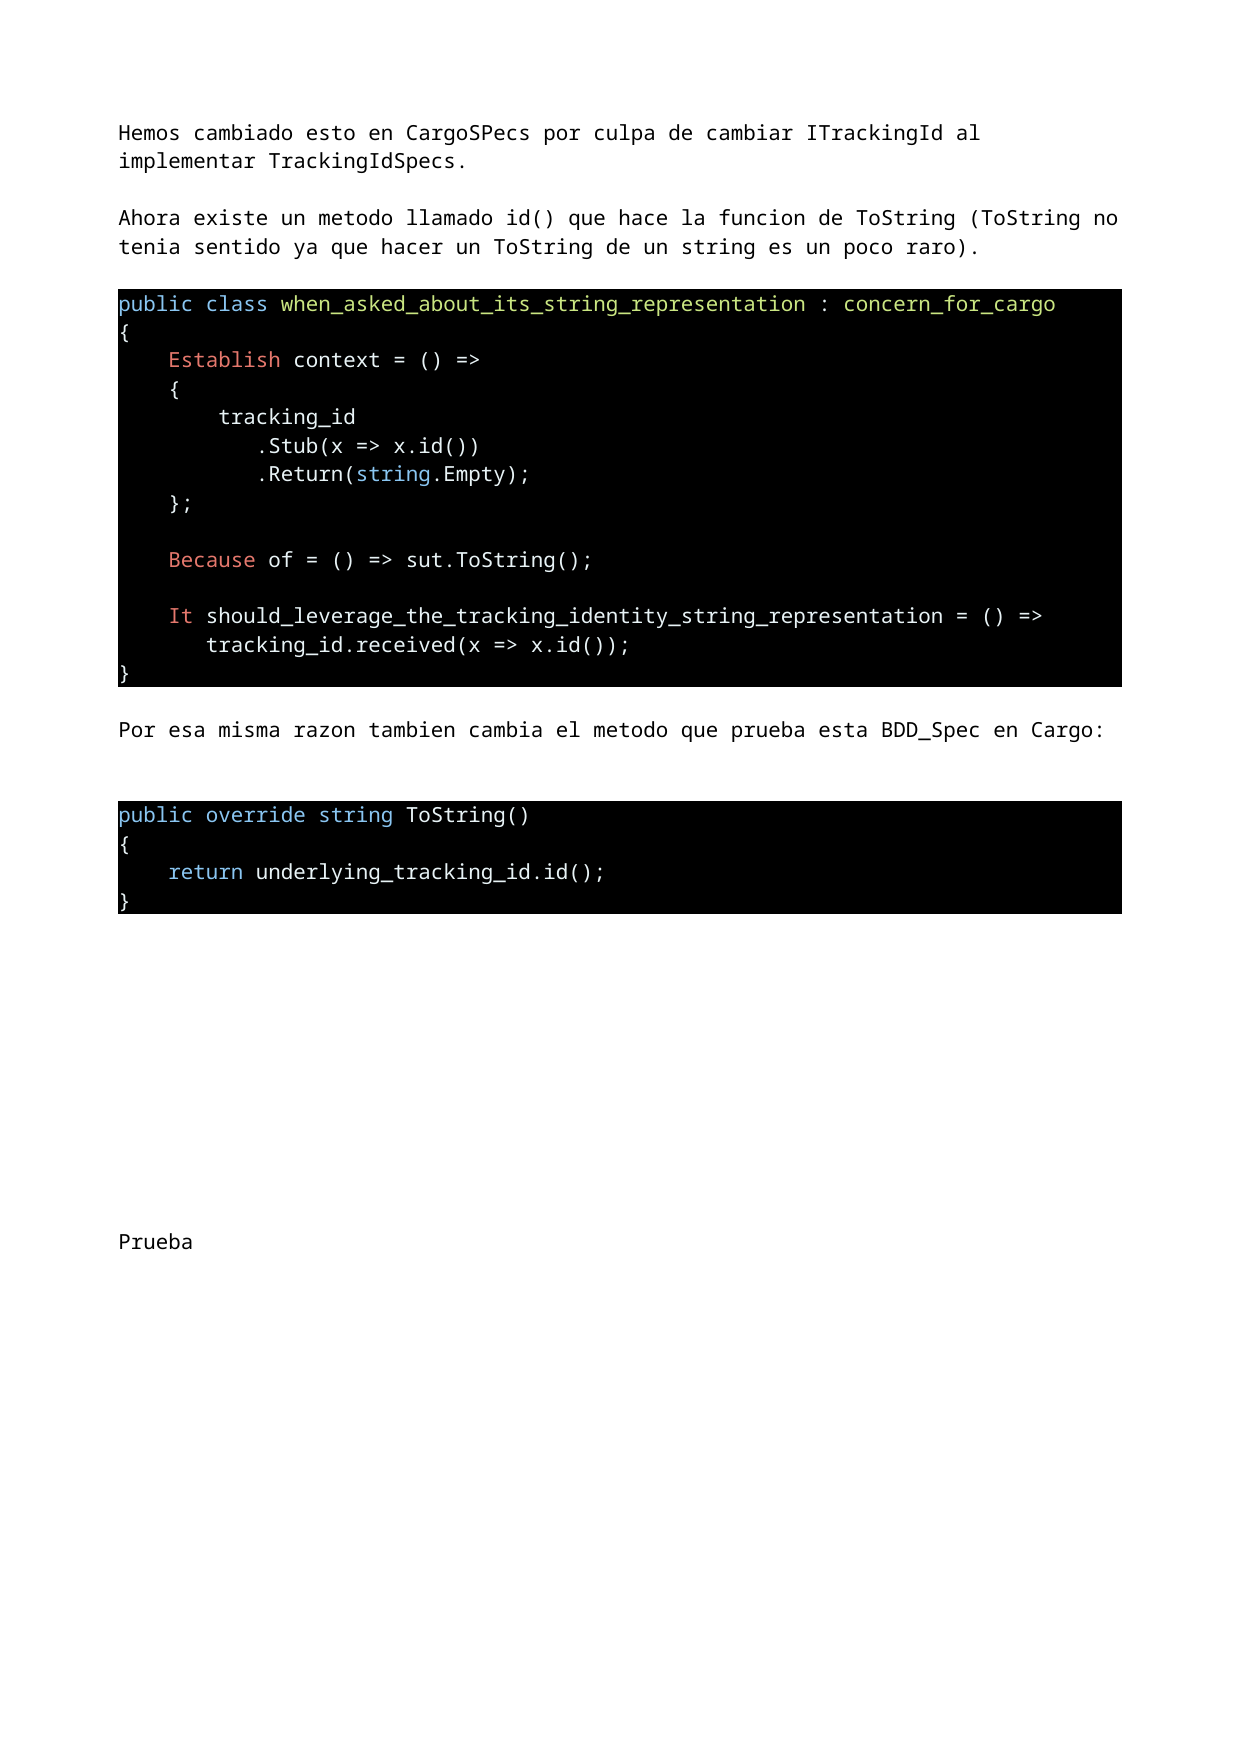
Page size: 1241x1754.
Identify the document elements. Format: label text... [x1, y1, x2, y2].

text return underlying_tracking_id.id(); [118, 857, 1122, 886]
text Establish context = () => [118, 346, 1122, 374]
text } [118, 886, 1122, 914]
text { [118, 829, 1122, 857]
text { [118, 317, 1122, 346]
text Hemos cambiado esto en CargoSPecs por culpa de cambiar ITrackingId al implementar TrackingIdSpecs. [118, 118, 1122, 175]
text { [118, 374, 1122, 402]
text Because of = () => sut.ToString(); [118, 545, 1122, 573]
text .Return(string.Empty); [118, 459, 1122, 488]
text } [118, 658, 1122, 687]
text public override string ToString() [118, 801, 1122, 829]
text Prueba [118, 1227, 1122, 1256]
text Ahora existe un metodo llamado id() que hace la funcion de ToString (ToString no tenia sentido ya que hacer un ToString de un string es un poco raro). [118, 203, 1122, 260]
text tracking_id.received(x => x.id()); [118, 630, 1122, 658]
text It should_leverage_the_tracking_identity_string_representation = () => [118, 602, 1122, 630]
text tracking_id [118, 402, 1122, 431]
text .Stub(x => x.id()) [118, 431, 1122, 459]
text public class when_asked_about_its_string_representation : concern_for_cargo [118, 289, 1122, 317]
text Por esa misma razon tambien cambia el metodo que prueba esta BDD_Spec en Cargo: [118, 715, 1122, 744]
text }; [118, 488, 1122, 516]
